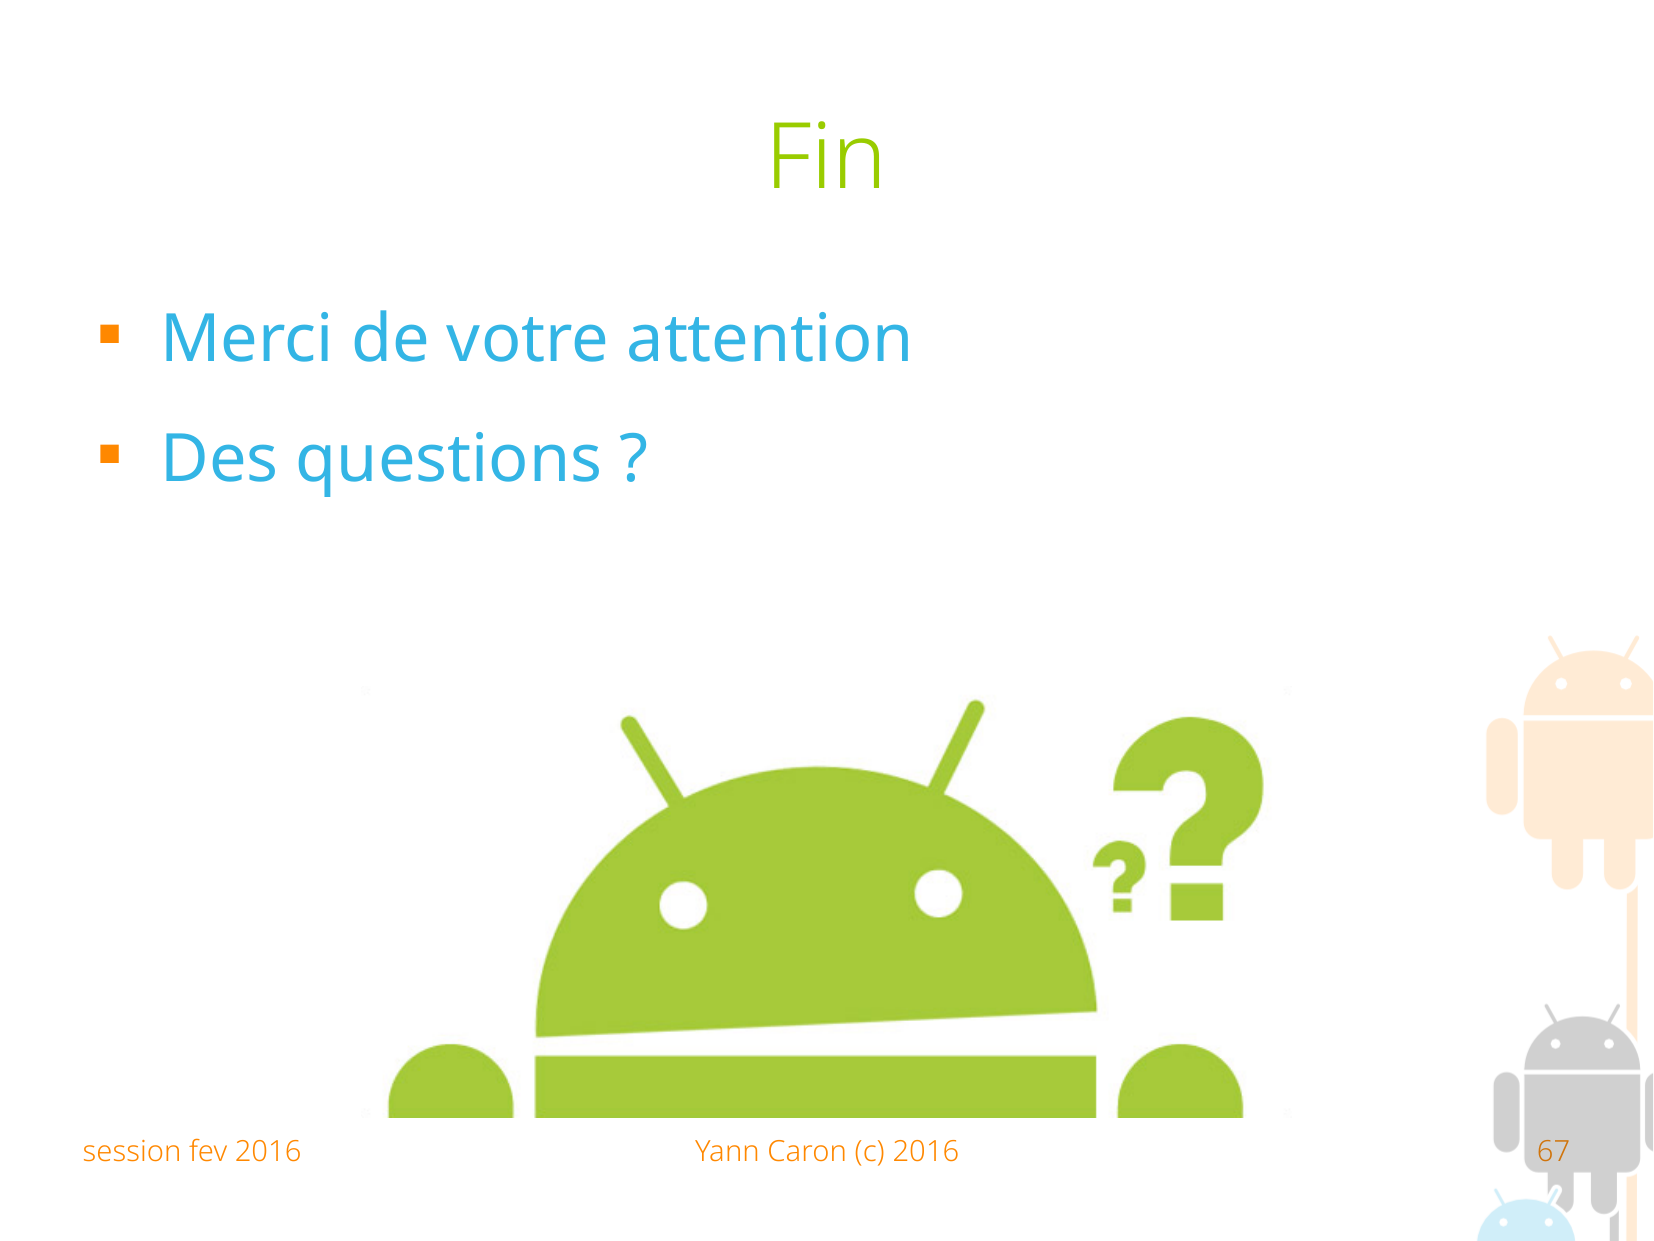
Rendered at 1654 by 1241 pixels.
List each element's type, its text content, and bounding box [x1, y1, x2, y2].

title Fin [82, 49, 1571, 257]
picture [240, 423, 1654, 1241]
list Merci de votre attention Des questions ? [82, 290, 1571, 1010]
